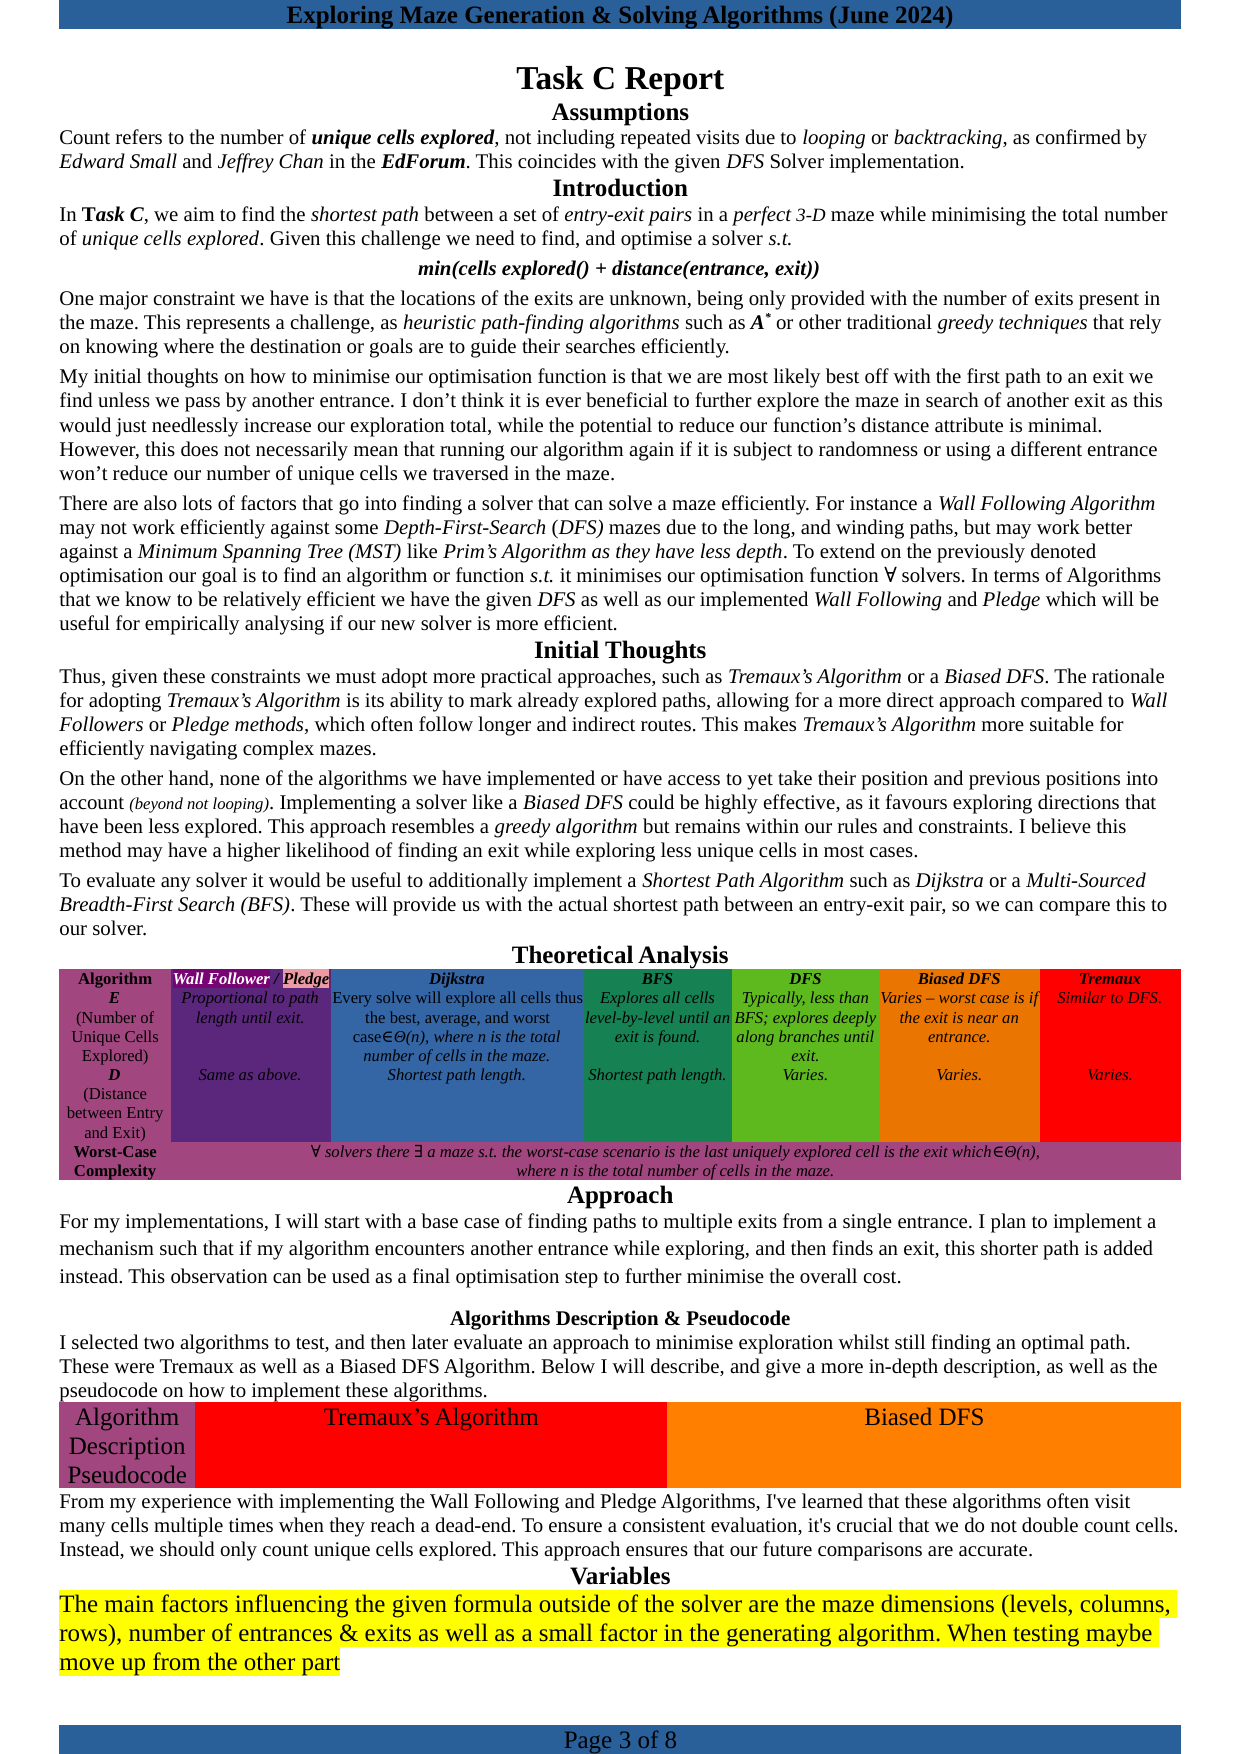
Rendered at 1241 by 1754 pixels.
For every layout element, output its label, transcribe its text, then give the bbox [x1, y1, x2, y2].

text Algorithms Description & Pseudocode [59, 1306, 1181, 1330]
text Variables [59, 1561, 1181, 1589]
table_header Algorithm [59, 969, 171, 988]
text min(cells explored() + distance(entrance, exit)) [59, 256, 1181, 280]
table_cell Varies. [1040, 1065, 1181, 1142]
text Introduction [59, 173, 1181, 202]
table_header Tremaux’s Algorithm [195, 1402, 667, 1431]
table_header Biased DFS [667, 1402, 1181, 1431]
table_cell Proportional to path length until exit. [171, 988, 331, 1065]
table_header Tremaux [1040, 969, 1181, 988]
table_cell Worst-Case Complexity [59, 1142, 171, 1180]
text The main factors influencing the given formula outside of the solver are the maze dimensions (levels, columns, rows), number of entrances & exits as well as a small factor in the generating algorithm. When testing maybe move up from the other part [59, 1589, 1181, 1676]
text Initial Thoughts [59, 635, 1181, 664]
text To evaluate any solver it would be useful to additionally implement a Shortest Path Algorithm such as Dijkstra or a Multi-Sourced Breadth-First Search (BFS). These will provide us with the actual shortest path between an entry-exit pair, so we can compare this to our solver. [59, 868, 1181, 940]
text My initial thoughts on how to minimise our optimisation function is that we are most likely best off with the first path to an exit we find unless we pass by another entrance. I don’t think it is ever beneficial to further explore the maze in search of another exit as this would just needlessly increase our exploration total, while the potential to reduce our function’s distance attribute is minimal. However, this does not necessarily mean that running our algorithm again if it is subject to randomness or using a different entrance won’t reduce our number of unique cells we traversed in the maze. [59, 364, 1181, 485]
table_cell Varies. [880, 1065, 1040, 1142]
table_cell [195, 1431, 667, 1460]
table_cell Varies. [732, 1065, 880, 1142]
table_cell E (Number of Unique Cells Explored) [59, 988, 171, 1065]
text Assumptions [59, 97, 1181, 125]
table_header DFS [732, 969, 880, 988]
text From my experience with implementing the Wall Following and Pledge Algorithms, I've learned that these algorithms often visit many cells multiple times when they reach a dead-end. To ensure a consistent evaluation, it's crucial that we do not double count cells. Instead, we should only count unique cells explored. This approach ensures that our future comparisons are accurate. [59, 1488, 1181, 1561]
table_cell Every solve will explore all cells thus the best, average, and worst case∈Θ(n), where n is the total number of cells in the maze. [331, 988, 584, 1065]
table_header Algorithm [59, 1402, 195, 1431]
table_header BFS [584, 969, 732, 988]
table_cell Description [59, 1431, 195, 1460]
text Thus, given these constraints we must adopt more practical approaches, such as Tremaux’s Algorithm or a Biased DFS. The rationale for adopting Tremaux’s Algorithm is its ability to mark already explored paths, allowing for a more direct approach compared to Wall Followers or Pledge methods, which often follow longer and indirect routes. This makes Tremaux’s Algorithm more suitable for efficiently navigating complex mazes. [59, 664, 1181, 760]
text Theoretical Analysis [59, 940, 1181, 969]
text I selected two algorithms to test, and then later evaluate an approach to minimise exploration whilst still finding an optimal path. These were Tremaux as well as a Biased DFS Algorithm. Below I will describe, and give a more in-depth description, as well as the pseudocode on how to implement these algorithms. [59, 1330, 1181, 1402]
table_cell Typically, less than BFS; explores deeply along branches until exit. [732, 988, 880, 1065]
table_cell Explores all cells level-by-level until an exit is found. [584, 988, 732, 1065]
table_cell [195, 1460, 667, 1488]
table_cell [667, 1431, 1181, 1460]
text For my implementations, I will start with a base case of finding paths to multiple exits from a single entrance. I plan to implement a mechanism such that if my algorithm encounters another entrance while exploring, and then finds an exit, this shorter path is added instead. This observation can be used as a final optimisation step to further minimise the overall cost. [59, 1209, 1181, 1288]
text Approach [59, 1180, 1181, 1209]
table_cell ∀ solvers there ∃ a maze s.t. the worst-case scenario is the last uniquely explored cell is the exit which∈Θ(n), where n is the total number of cells in the maze. [171, 1142, 1181, 1180]
table_cell Varies – worst case is if the exit is near an entrance. [880, 988, 1040, 1065]
table_header Dijkstra [331, 969, 584, 988]
table_cell Shortest path length. [584, 1065, 732, 1142]
text There are also lots of factors that go into finding a solver that can solve a maze efficiently. For instance a Wall Following Algorithm may not work efficiently against some Depth-First-Search (DFS) mazes due to the long, and winding paths, but may work better against a Minimum Spanning Tree (MST) like Prim’s Algorithm as they have less depth. To extend on the previously denoted optimisation our goal is to find an algorithm or function s.t. it minimises our optimisation function ∀ solvers. In terms of Algorithms that we know to be relatively efficient we have the given DFS as well as our implemented Wall Following and Pledge which will be useful for empirically analysing if our new solver is more efficient. [59, 491, 1181, 635]
text Task C Report [59, 58, 1181, 97]
table_cell Same as above. [171, 1065, 331, 1142]
text One major constraint we have is that the locations of the exits are unknown, being only provided with the number of exits present in the maze. This represents a challenge, as heuristic path-finding algorithms such as A* or other traditional greedy techniques that rely on knowing where the destination or goals are to guide their searches efficiently. [59, 286, 1181, 358]
text On the other hand, none of the algorithms we have implemented or have access to yet take their position and previous positions into account (beyond not looping). Implementing a solver like a Biased DFS could be highly effective, as it favours exploring directions that have been less explored. This approach resembles a greedy algorithm but remains within our rules and constraints. I believe this method may have a higher likelihood of finding an exit while exploring less unique cells in most cases. [59, 766, 1181, 862]
text In Task C, we aim to find the shortest path between a set of entry-exit pairs in a perfect 3-D maze while minimising the total number of unique cells explored. Given this challenge we need to find, and optimise a solver s.t. [59, 202, 1181, 250]
table_cell Similar to DFS. [1040, 988, 1181, 1065]
table_cell Pseudocode [59, 1460, 195, 1488]
table_header Biased DFS [880, 969, 1040, 988]
table_cell [667, 1460, 1181, 1488]
table_header Wall Follower / Pledge [171, 969, 331, 988]
text Count refers to the number of unique cells explored, not including repeated visits due to looping or backtracking, as confirmed by Edward Small and Jeffrey Chan in the EdForum. This coincides with the given DFS Solver implementation. [59, 125, 1181, 173]
table_cell Shortest path length. [331, 1065, 584, 1142]
table_cell D (Distance between Entry and Exit) [59, 1065, 171, 1142]
